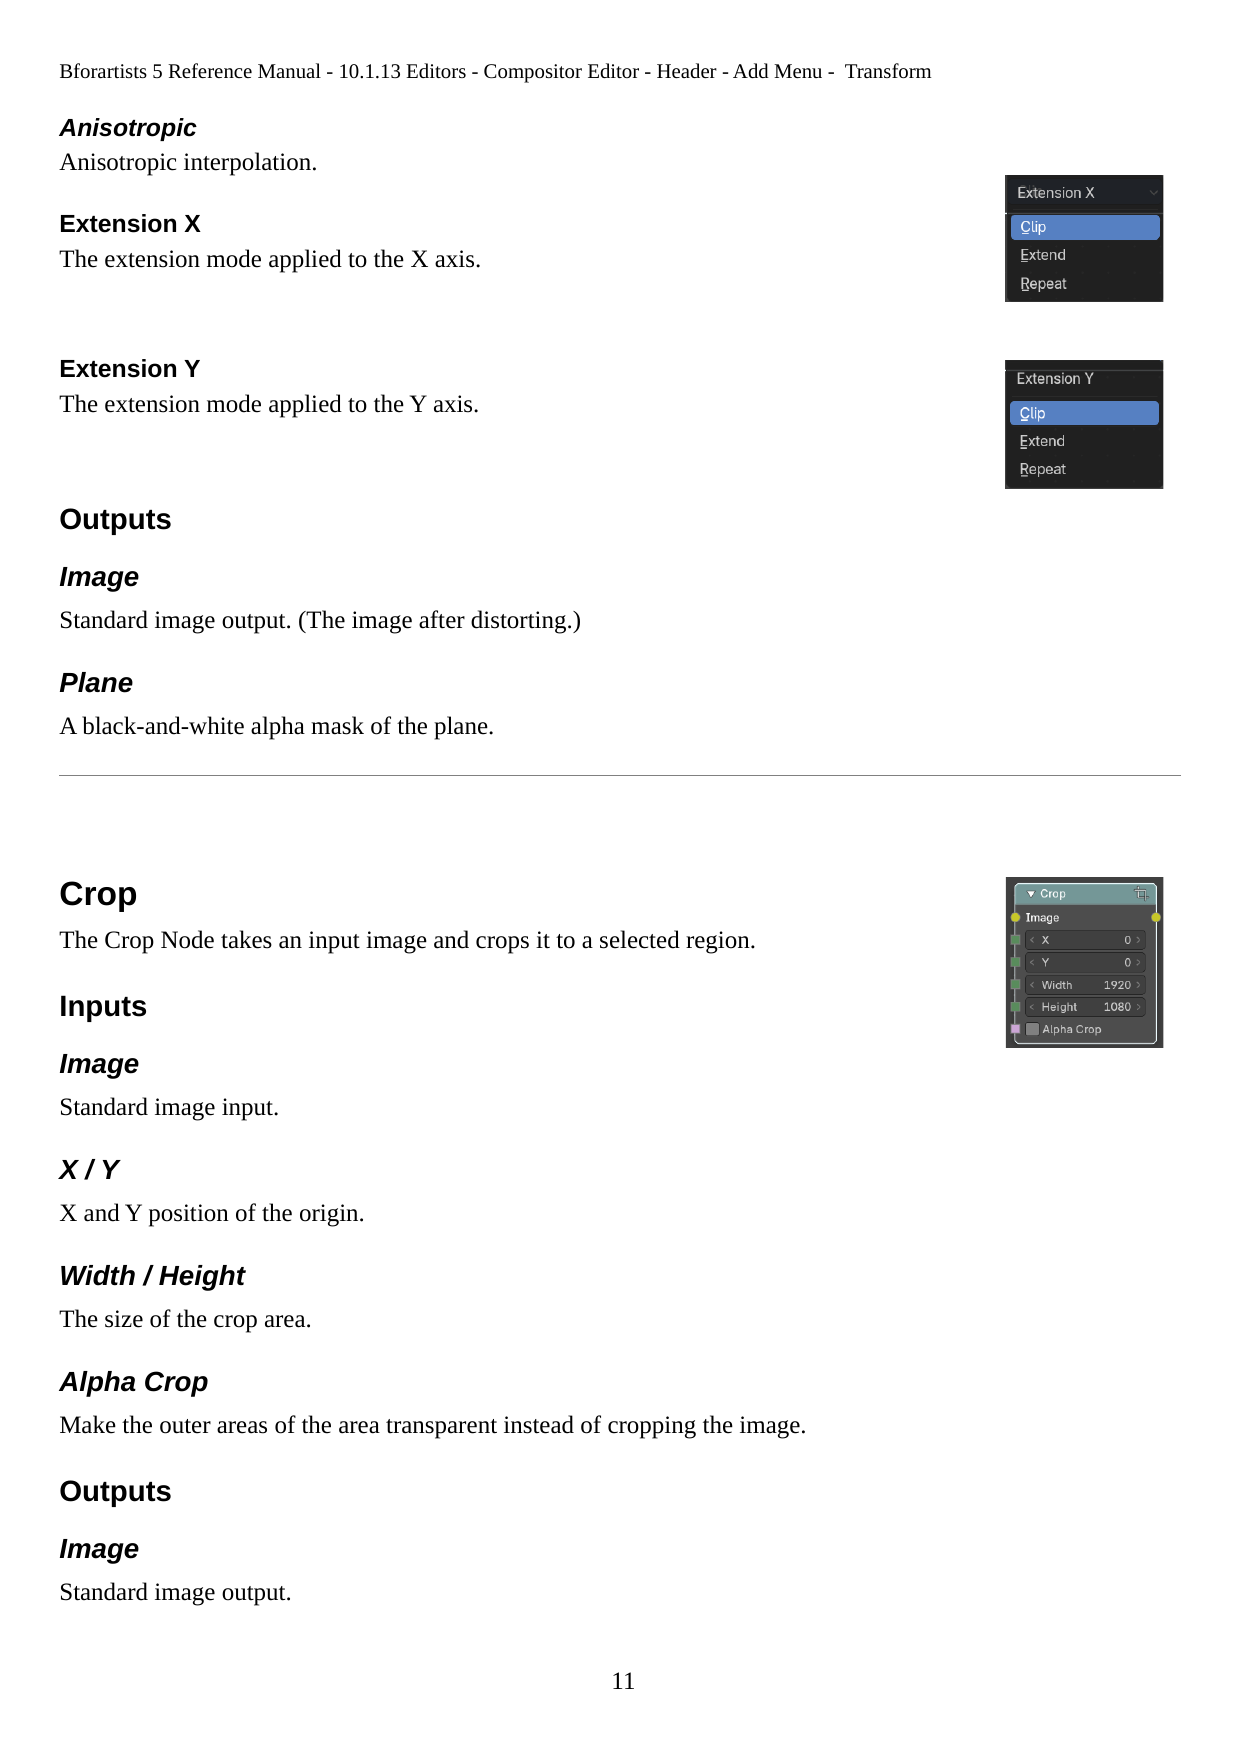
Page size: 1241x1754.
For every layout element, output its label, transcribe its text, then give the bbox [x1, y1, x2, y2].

subtitle Image [59, 561, 1181, 592]
text Make the outer areas of the area transparent instead of cropping the image. [59, 1410, 1181, 1438]
subtitle [1164, 209, 1181, 237]
text Standard image input. [59, 1092, 1181, 1121]
subtitle Width / Height [59, 1259, 1181, 1291]
subtitle Image [59, 1532, 1181, 1564]
text The Crop Node takes an input image and crops it to a selected region. [59, 925, 1005, 954]
text Anisotropic interpolation. [59, 147, 1181, 176]
subtitle X / Y [59, 1153, 1181, 1185]
text The size of the crop area. [59, 1304, 1181, 1333]
picture [1005, 175, 1164, 302]
text X and Y position of the origin. [59, 1198, 1181, 1227]
subtitle Plane [59, 667, 1181, 698]
subtitle Crop [59, 874, 1181, 913]
picture [1005, 877, 1164, 1048]
text The extension mode applied to the Y axis. [59, 389, 1005, 418]
subtitle Inputs [59, 989, 1005, 1023]
subtitle Image [59, 1048, 1181, 1079]
subtitle Outputs [59, 502, 1181, 536]
subtitle [1164, 989, 1181, 1023]
subtitle Alpha Crop [59, 1365, 1181, 1397]
subtitle Outputs [59, 1473, 1181, 1507]
text A black-and-white alpha mask of the plane. [59, 711, 1181, 740]
picture [1005, 360, 1164, 489]
text Standard image output. (The image after distorting.) [59, 605, 1181, 634]
subtitle Extension Y [59, 354, 1181, 383]
subtitle Anisotropic [59, 113, 1181, 141]
text The extension mode applied to the X axis. [59, 244, 1005, 272]
subtitle Extension X [59, 209, 1005, 237]
text Standard image output. [59, 1577, 1181, 1605]
